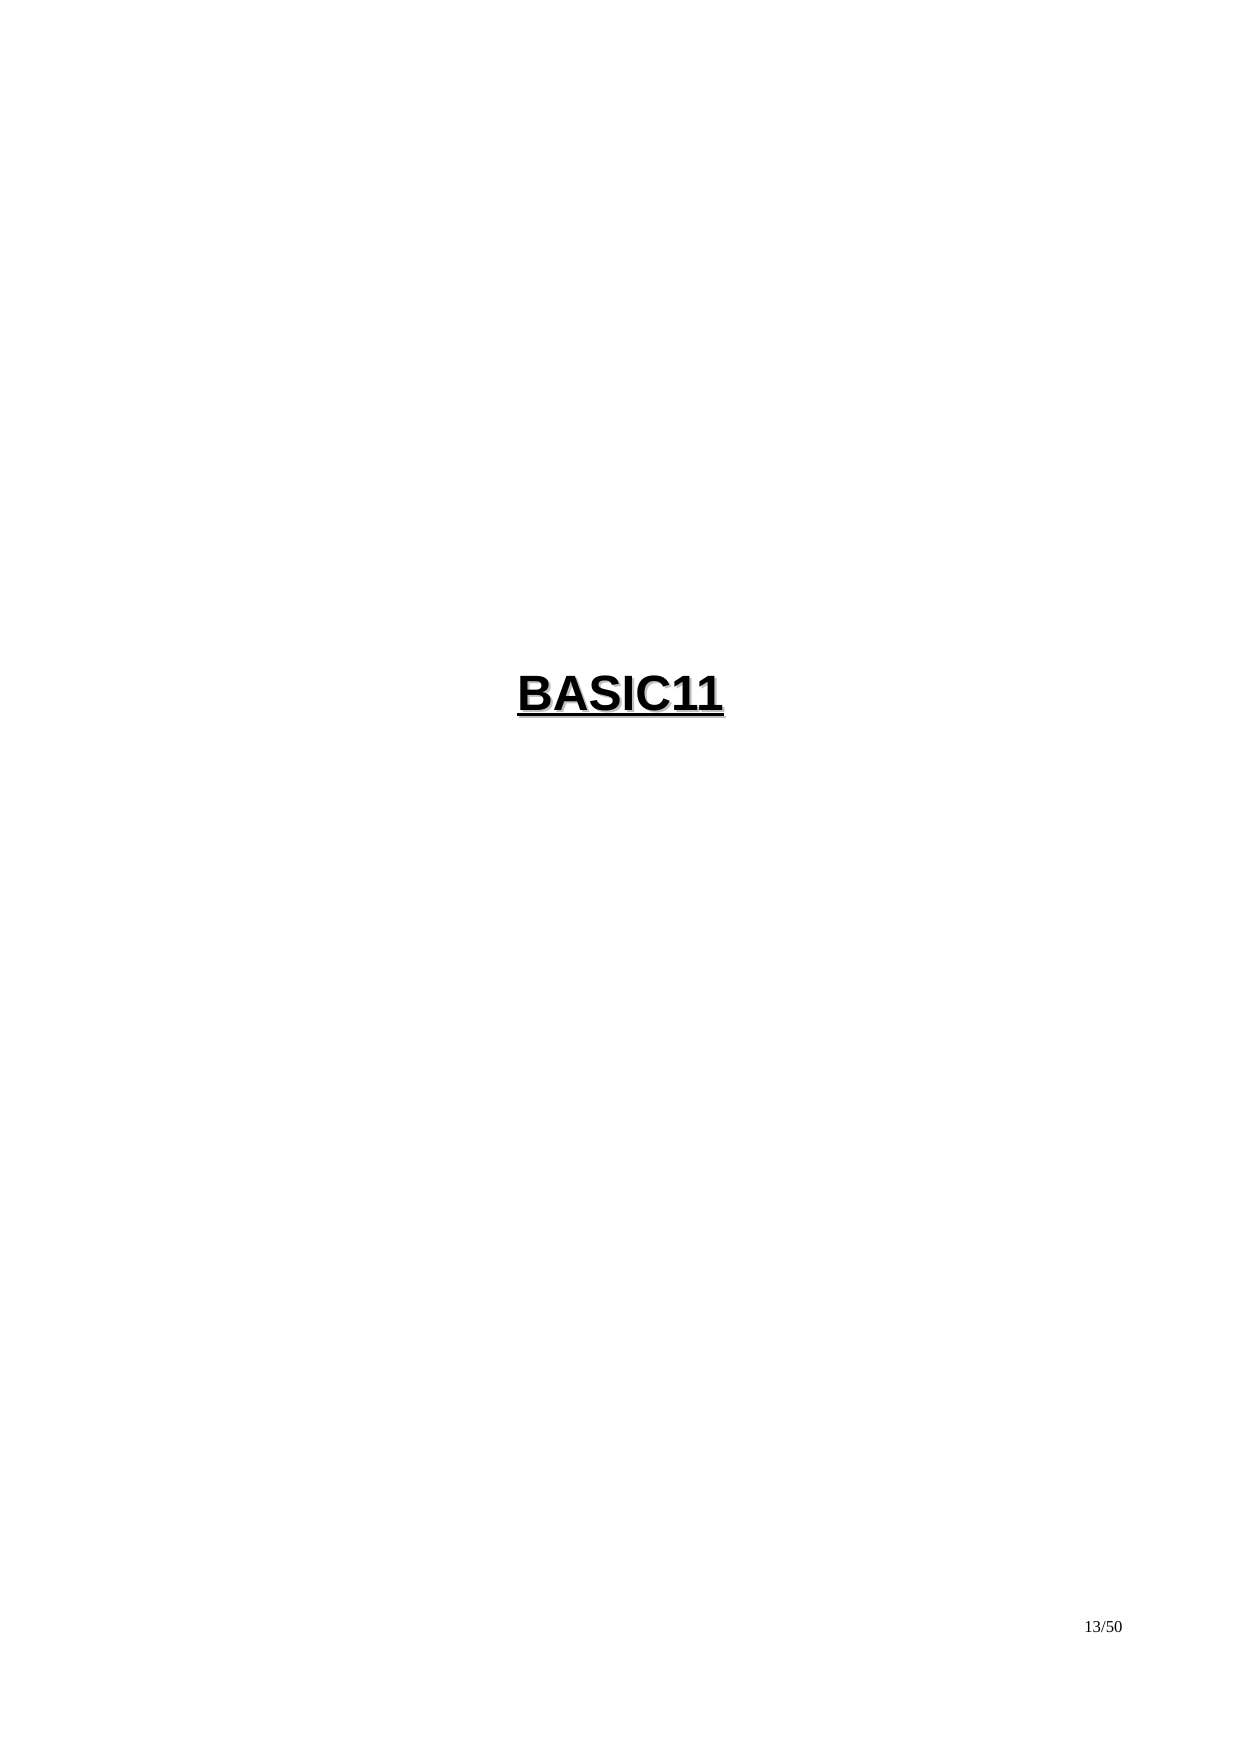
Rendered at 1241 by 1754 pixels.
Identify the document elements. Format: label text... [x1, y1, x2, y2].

subtitle BASIC11 [118, 664, 1122, 721]
